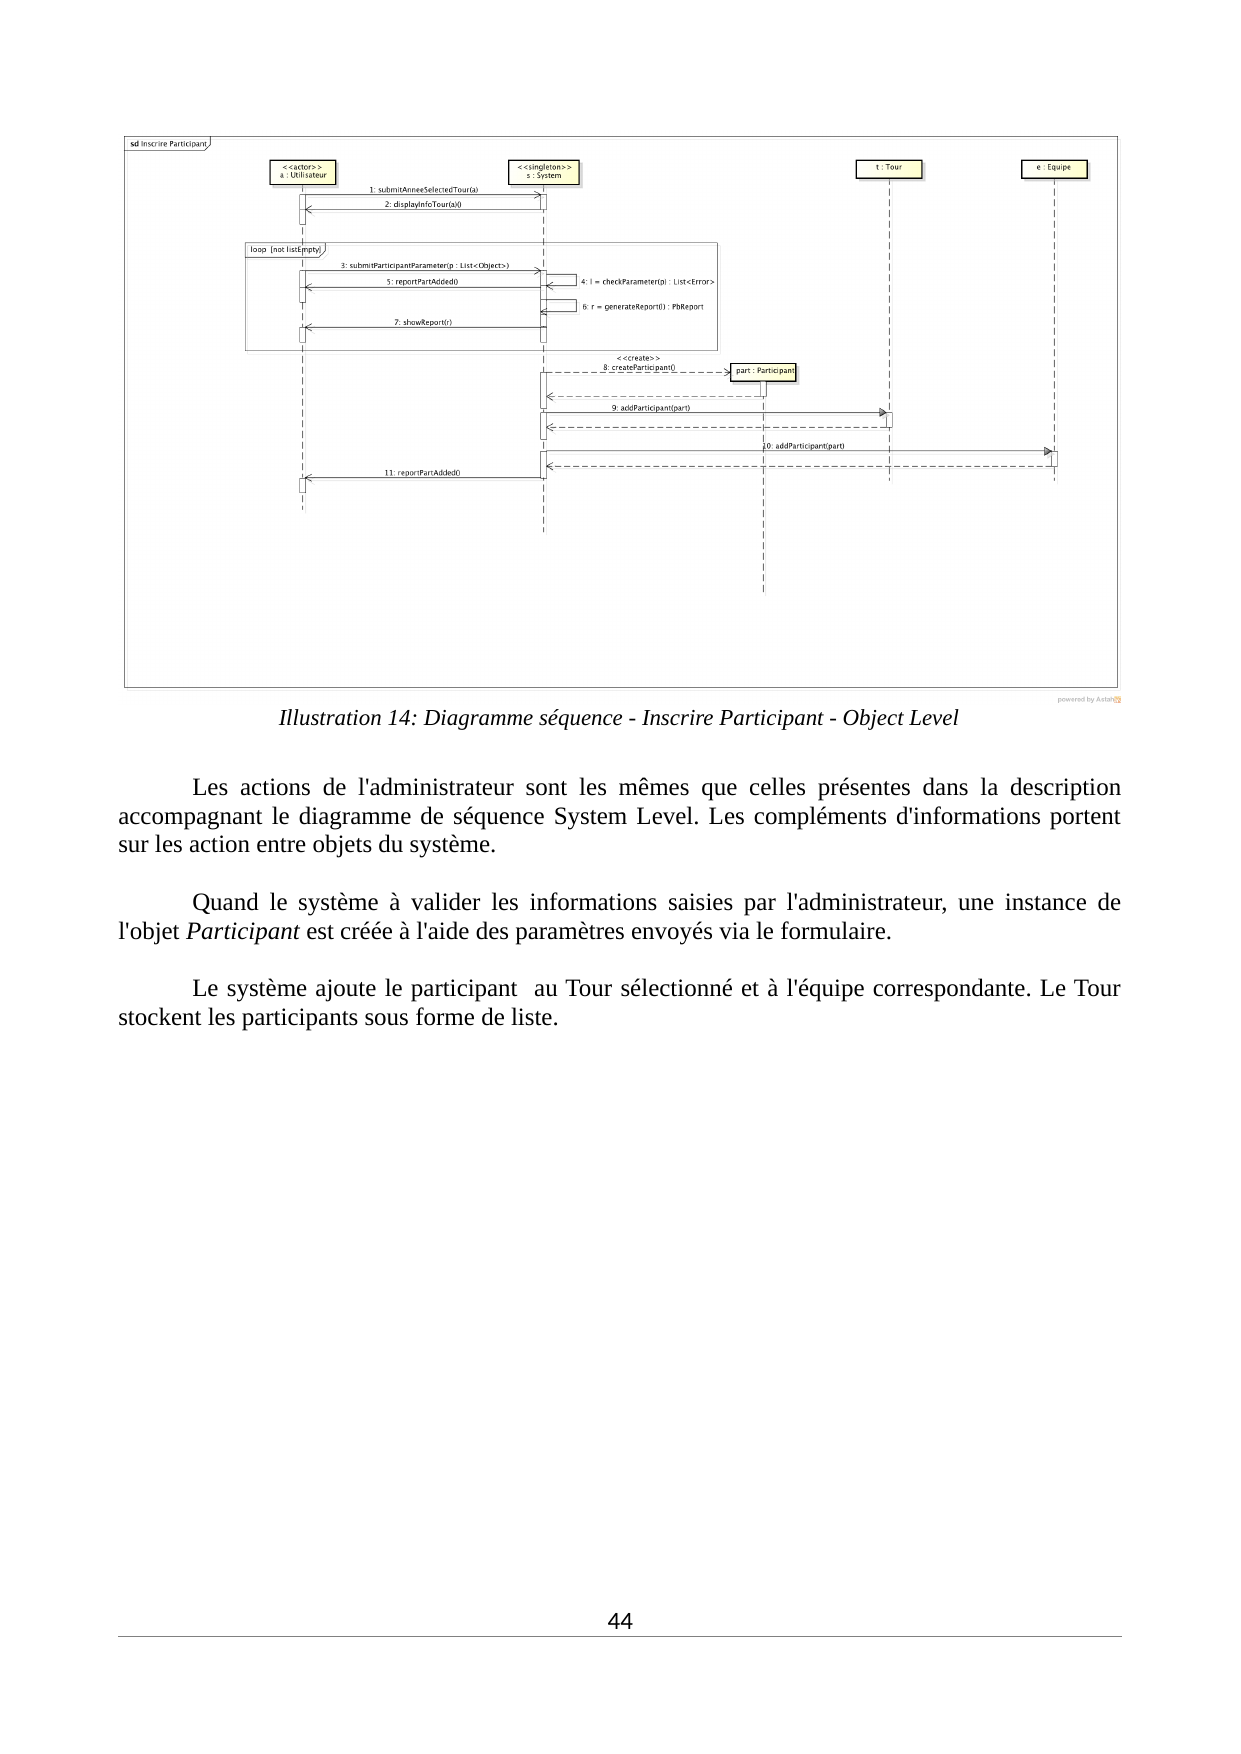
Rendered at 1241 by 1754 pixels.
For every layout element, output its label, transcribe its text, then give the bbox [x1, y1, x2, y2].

picture [118, 130, 1123, 705]
text Les actions de l'administrateur sont les mêmes que celles présentes dans la description accompagnant le diagramme de séquence System Level. Les compléments d'informations portent sur les action entre objets du système. [118, 772, 1122, 858]
text Illustration 14: Diagramme séquence - Inscrire Participant - Object Level [118, 705, 1122, 731]
text Le système ajoute le participant au Tour sélectionné et à l'équipe correspondante. Le Tour stockent les participants sous forme de liste. [118, 973, 1122, 1031]
text Quand le système à valider les informations saisies par l'administrateur, une instance de l'objet Participant est créée à l'aide des paramètres envoyés via le formulaire. [118, 887, 1122, 944]
